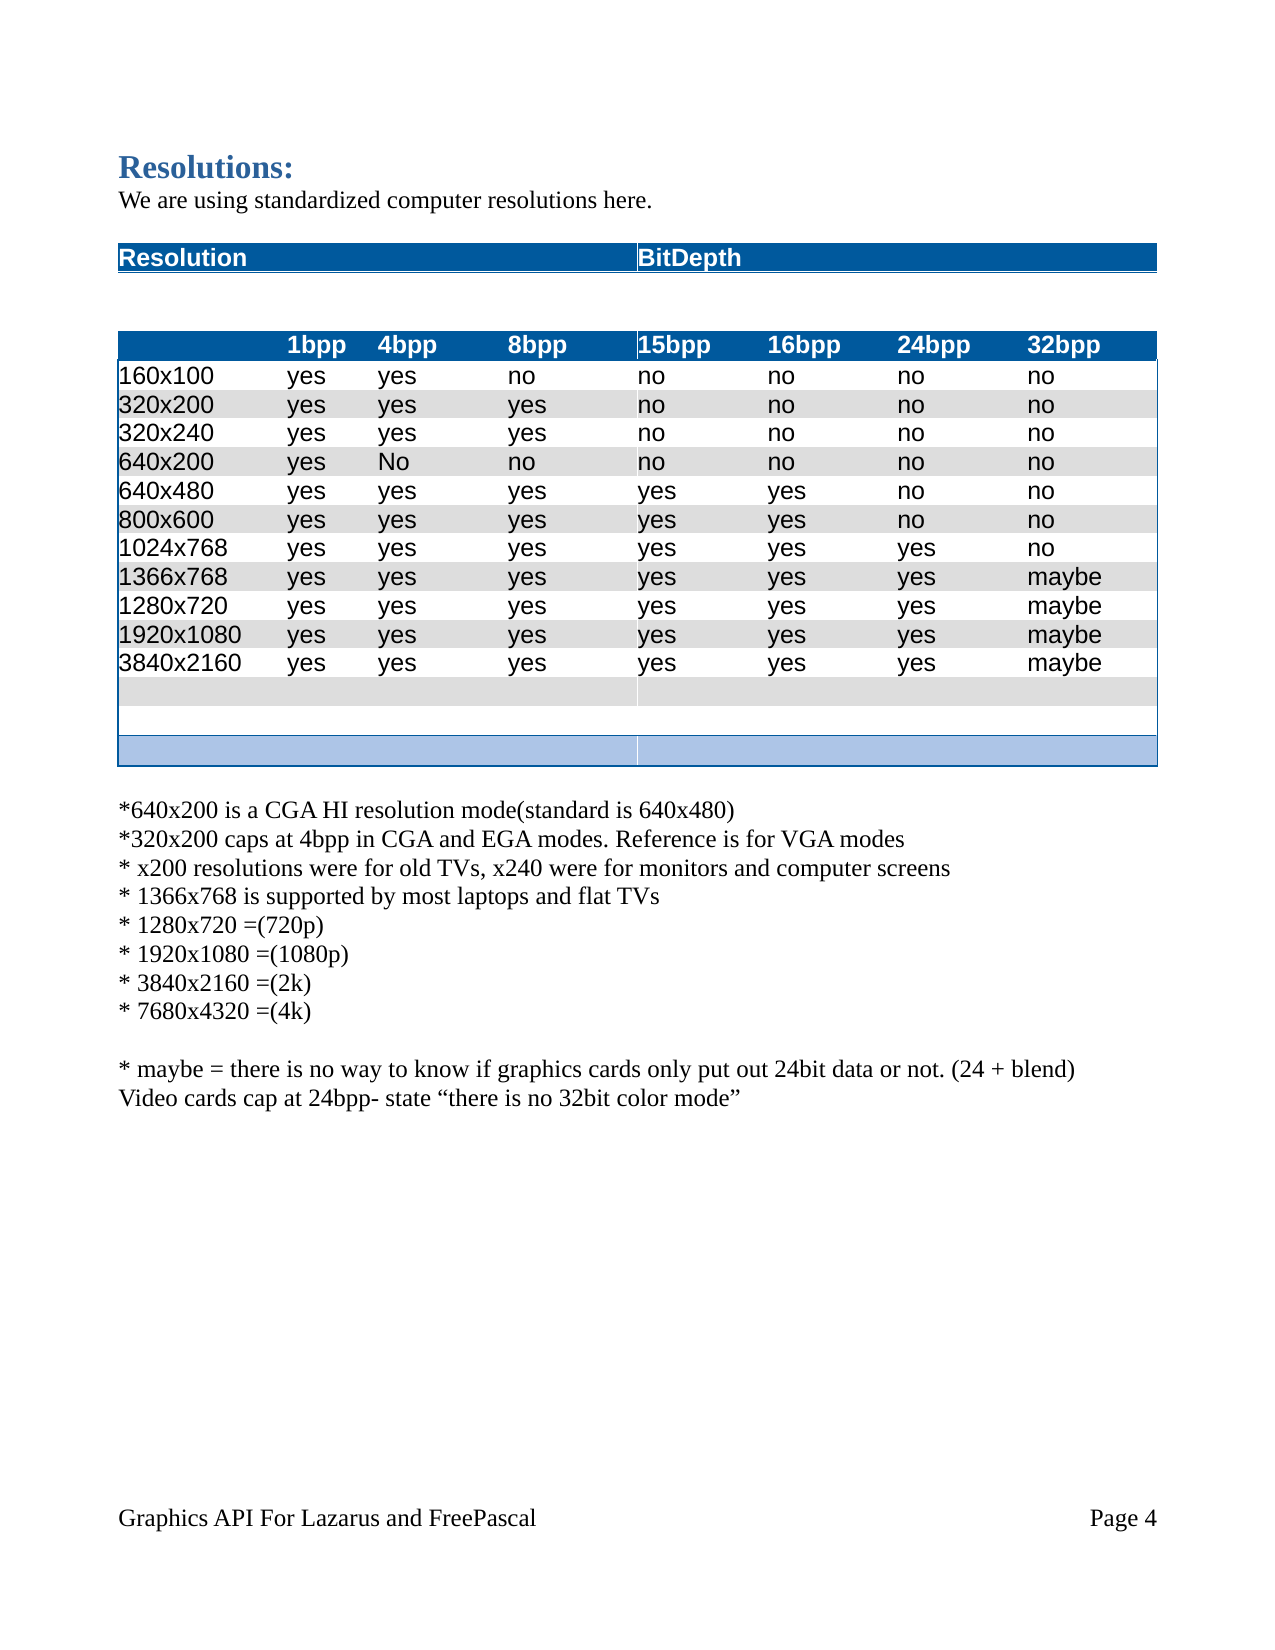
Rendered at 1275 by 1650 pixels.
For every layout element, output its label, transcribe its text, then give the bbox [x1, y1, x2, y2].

table_cell [897, 677, 1027, 706]
table_cell yes [767, 476, 897, 504]
text * 1920x1080 =(1080p) [118, 939, 1157, 968]
table_cell yes [378, 505, 508, 533]
table_cell no [1027, 533, 1157, 562]
table_header 15bpp [638, 331, 767, 359]
table_cell [1027, 706, 1157, 734]
table_cell [119, 706, 287, 734]
table_cell [767, 677, 897, 706]
table_header Resolution [118, 243, 637, 271]
table_cell [119, 677, 287, 706]
table_cell 1366x768 [119, 562, 287, 591]
table_cell [378, 706, 508, 734]
table_cell yes [378, 533, 508, 562]
table_cell maybe [1027, 648, 1157, 677]
table_cell yes [638, 505, 767, 533]
table_cell no [508, 447, 637, 476]
table_cell yes [897, 533, 1027, 562]
table_cell maybe [1027, 620, 1157, 648]
table_cell yes [638, 562, 767, 591]
table_cell yes [638, 648, 767, 677]
table_cell 160x100 [119, 361, 287, 389]
table_cell yes [508, 476, 637, 504]
table_cell [767, 736, 897, 765]
table_cell yes [287, 418, 378, 447]
table_cell no [897, 361, 1027, 389]
table_cell no [767, 447, 897, 476]
table_cell yes [508, 620, 637, 648]
table_cell no [638, 418, 767, 447]
table_cell 1024x768 [119, 533, 287, 562]
table_cell no [767, 361, 897, 389]
table_cell [508, 677, 637, 706]
table_cell yes [638, 476, 767, 504]
table_header 8bpp [508, 331, 637, 359]
table_cell yes [287, 505, 378, 533]
table_cell yes [767, 562, 897, 591]
table_cell [508, 706, 637, 734]
table_cell yes [508, 390, 637, 418]
text Video cards cap at 24bpp- state “there is no 32bit color mode” [118, 1083, 1157, 1111]
table_cell 800x600 [119, 505, 287, 533]
table_cell no [1027, 476, 1157, 504]
table_cell no [897, 390, 1027, 418]
table_cell yes [508, 533, 637, 562]
table_cell yes [287, 361, 378, 389]
table_cell no [638, 390, 767, 418]
table_cell no [1027, 390, 1157, 418]
table_cell yes [287, 476, 378, 504]
table_cell no [897, 418, 1027, 447]
table_cell no [638, 361, 767, 389]
table_cell yes [897, 591, 1027, 619]
table_cell yes [767, 533, 897, 562]
table_cell no [638, 447, 767, 476]
table_cell [638, 677, 767, 706]
table_cell no [1027, 505, 1157, 533]
text * x200 resolutions were for old TVs, x240 were for monitors and computer screens [118, 853, 1157, 881]
table_cell yes [378, 390, 508, 418]
text We are using standardized computer resolutions here. [118, 185, 1157, 214]
text * 1280x720 =(720p) [118, 910, 1157, 939]
table_header 32bpp [1027, 331, 1157, 359]
table_cell 1280x720 [119, 591, 287, 619]
table_cell no [897, 505, 1027, 533]
table_cell yes [287, 591, 378, 619]
table_header 1bpp [287, 331, 378, 359]
table_header BitDepth [638, 243, 1157, 271]
table_cell [638, 736, 767, 765]
table_cell no [897, 447, 1027, 476]
text * 1366x768 is supported by most laptops and flat TVs [118, 881, 1157, 910]
table_cell yes [897, 620, 1027, 648]
table_cell maybe [1027, 591, 1157, 619]
table_cell yes [638, 533, 767, 562]
text Resolutions: [118, 147, 1157, 185]
table_cell 320x240 [119, 418, 287, 447]
text * 7680x4320 =(4k) [118, 996, 1157, 1025]
table_cell 640x200 [119, 447, 287, 476]
table_header 24bpp [897, 331, 1027, 359]
text *320x200 caps at 4bpp in CGA and EGA modes. Reference is for VGA modes [118, 824, 1157, 853]
table_cell yes [508, 505, 637, 533]
table_cell yes [378, 476, 508, 504]
table_cell yes [638, 620, 767, 648]
table_header 4bpp [378, 331, 508, 359]
table_cell 320x200 [119, 390, 287, 418]
table_cell [638, 706, 767, 734]
text *640x200 is a CGA HI resolution mode(standard is 640x480) [118, 795, 1157, 824]
table_cell [1027, 677, 1157, 706]
table_cell [767, 706, 897, 734]
table_cell no [767, 418, 897, 447]
table_cell yes [287, 533, 378, 562]
table_cell yes [897, 562, 1027, 591]
table_cell 640x480 [119, 476, 287, 504]
table_cell yes [767, 591, 897, 619]
table_cell no [1027, 447, 1157, 476]
table_cell yes [287, 447, 378, 476]
table_cell yes [508, 418, 637, 447]
table_cell [287, 677, 378, 706]
table_cell yes [287, 562, 378, 591]
table_cell yes [767, 620, 897, 648]
table_cell yes [378, 418, 508, 447]
table_cell yes [378, 562, 508, 591]
table_cell [378, 736, 508, 765]
table_cell yes [767, 505, 897, 533]
table_cell no [508, 361, 637, 389]
table_cell 3840x2160 [119, 648, 287, 677]
table_cell yes [378, 591, 508, 619]
table_header [118, 331, 287, 359]
table_cell yes [508, 562, 637, 591]
table_cell [508, 736, 637, 765]
table_cell [897, 736, 1027, 765]
table_cell yes [508, 648, 637, 677]
table_cell [378, 677, 508, 706]
table_cell yes [378, 361, 508, 389]
table_cell yes [287, 620, 378, 648]
table_cell no [1027, 359, 1157, 389]
table_cell [287, 706, 378, 734]
table_cell yes [897, 648, 1027, 677]
table_cell [897, 706, 1027, 734]
text * maybe = there is no way to know if graphics cards only put out 24bit data or not. (24 + blend) [118, 1054, 1157, 1083]
table_cell No [378, 447, 508, 476]
table_cell yes [287, 390, 378, 418]
table_cell [119, 736, 287, 765]
table_cell yes [508, 591, 637, 619]
table_cell no [897, 476, 1027, 504]
table_cell [1027, 735, 1157, 765]
table_cell yes [378, 648, 508, 677]
table_cell no [767, 390, 897, 418]
table_cell 1920x1080 [119, 620, 287, 648]
table_cell yes [287, 648, 378, 677]
table_cell yes [378, 620, 508, 648]
table_header 16bpp [767, 331, 897, 359]
table_cell yes [767, 648, 897, 677]
table_cell [287, 736, 378, 765]
table_cell no [1027, 418, 1157, 447]
table_cell yes [638, 591, 767, 619]
table_cell maybe [1027, 562, 1157, 591]
text * 3840x2160 =(2k) [118, 968, 1157, 996]
